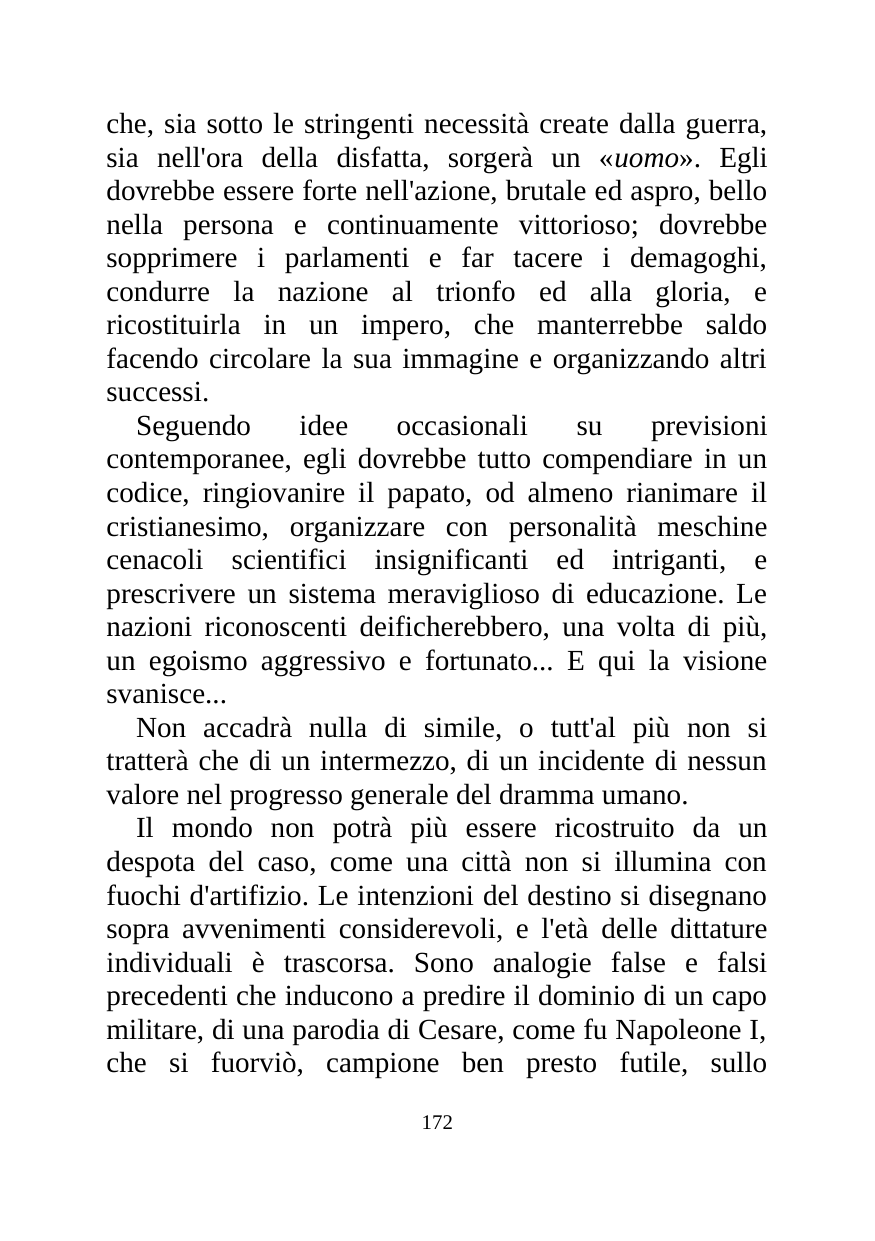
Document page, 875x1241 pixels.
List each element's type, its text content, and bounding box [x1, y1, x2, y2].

text Non accadrà nulla di simile, o tutt'al più non si tratterà che di un intermezzo, di un incidente di nessun valore nel progresso generale del dramma umano. [106, 710, 768, 811]
text che, sia sotto le stringenti necessità create dalla guerra, sia nell'ora della disfatta, sorgerà un «uomo». Egli dovrebbe essere forte nell'azione, brutale ed aspro, bello nella persona e continuamente vittorioso; dovrebbe sopprimere i parlamenti e far tacere i demagoghi, condurre la nazione al trionfo ed alla gloria, e ricostituirla in un impero, che manterrebbe saldo facendo circolare la sua immagine e organizzando altri successi. [106, 106, 768, 408]
text Seguendo idee occasionali su previsioni contemporanee, egli dovrebbe tutto compendiare in un codice, ringiovanire il papato, od almeno rianimare il cristianesimo, organizzare con personalità meschine cenacoli scientifici insignificanti ed intriganti, e prescrivere un sistema meraviglioso di educazione. Le nazioni riconoscenti deificherebbero, una volta di più, un egoismo aggressivo e fortunato... E qui la visione svanisce... [106, 408, 768, 710]
text Il mondo non potrà più essere ricostruito da un despota del caso, come una città non si illumina con fuochi d'artifizio. Le intenzioni del destino si disegnano sopra avvenimenti considerevoli, e l'età delle dittature individuali è trascorsa. Sono analogie false e falsi precedenti che inducono a predire il dominio di un capo militare, di una parodia di Cesare, come fu Napoleone I, che si fuorviò, campione ben presto futile, sullo [106, 811, 768, 1079]
